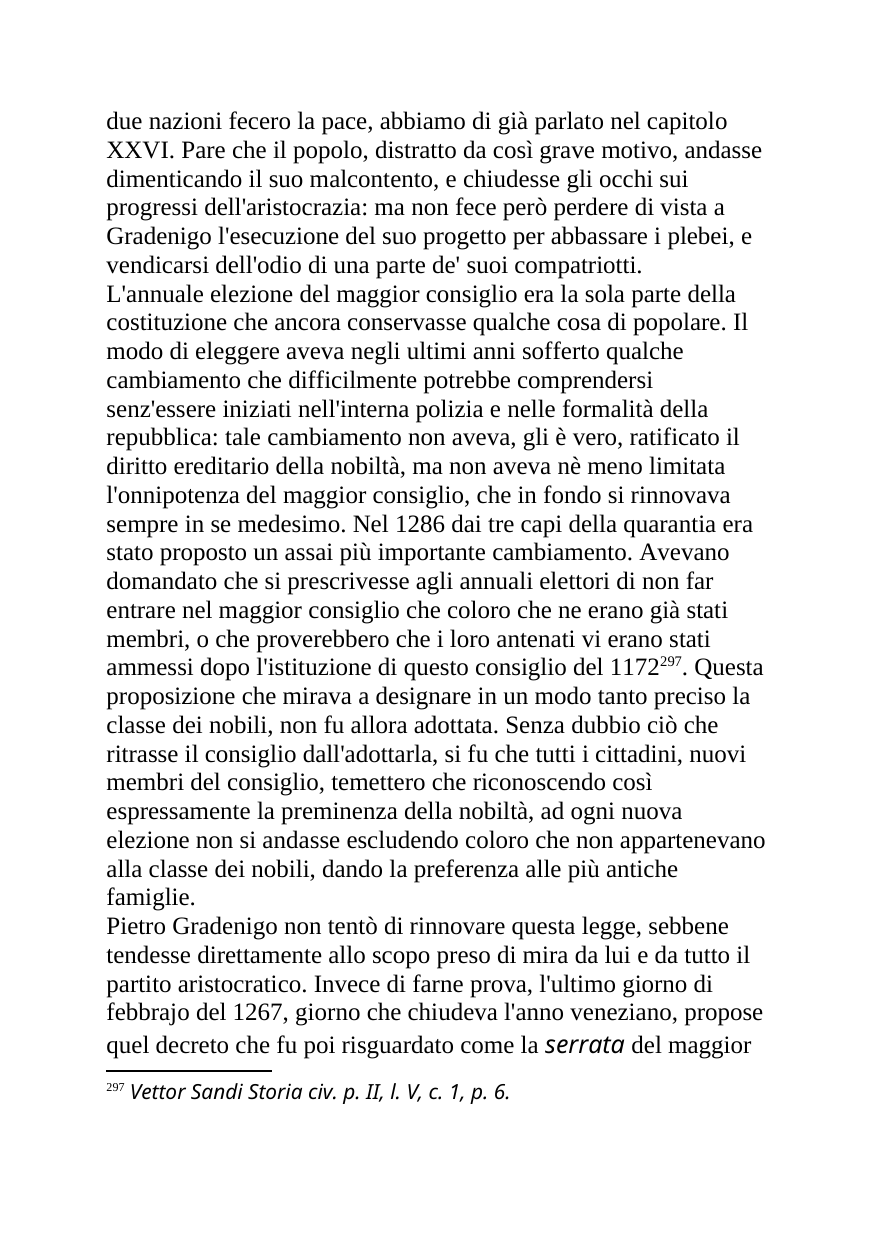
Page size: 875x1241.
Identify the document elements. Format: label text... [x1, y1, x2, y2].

text due nazioni fecero la pace, abbiamo di già parlato nel capitolo XXVI. Pare che il popolo, distratto da così grave motivo, andasse dimenticando il suo malcontento, e chiudesse gli occhi sui progressi dell'aristocrazia: ma non fece però perdere di vista a Gradenigo l'esecuzione del suo progetto per abbassare i plebei, e vendicarsi dell'odio di una parte de' suoi compatriotti. [106, 106, 768, 279]
text Vettor Sandi Storia civ. p. II, l. V, c. 1, p. 6. [106, 1077, 768, 1105]
text Pietro Gradenigo non tentò di rinnovare questa legge, sebbene tendesse direttamente allo scopo preso di mira da lui e da tutto il partito aristocratico. Invece di farne prova, l'ultimo giorno di febbrajo del 1267, giorno che chiudeva l'anno veneziano, propose quel decreto che fu poi risguardato come la serrata del maggior [106, 911, 768, 1060]
text L'annuale elezione del maggior consiglio era la sola parte della costituzione che ancora conservasse qualche cosa di popolare. Il modo di eleggere aveva negli ultimi anni sofferto qualche cambiamento che difficilmente potrebbe comprendersi senz'essere iniziati nell'interna polizia e nelle formalità della repubblica: tale cambiamento non aveva, gli è vero, ratificato il diritto ereditario della nobiltà, ma non aveva nè meno limitata l'onnipotenza del maggior consiglio, che in fondo si rinnovava sempre in se medesimo. Nel 1286 dai tre capi della quarantia era stato proposto un assai più importante cambiamento. Avevano domandato che si prescrivesse agli annuali elettori di non far entrare nel maggior consiglio che coloro che ne erano già stati membri, o che proverebbero che i loro antenati vi erano stati ammessi dopo l'istituzione di questo consiglio del 1172. Questa proposizione che mirava a designare in un modo tanto preciso la classe dei nobili, non fu allora adottata. Senza dubbio ciò che ritrasse il consiglio dall'adottarla, si fu che tutti i cittadini, nuovi membri del consiglio, temettero che riconoscendo così espressamente la preminenza della nobiltà, ad ogni nuova elezione non si andasse escludendo coloro che non appartenevano alla classe dei nobili, dando la preferenza alle più antiche famiglie. [106, 279, 768, 911]
